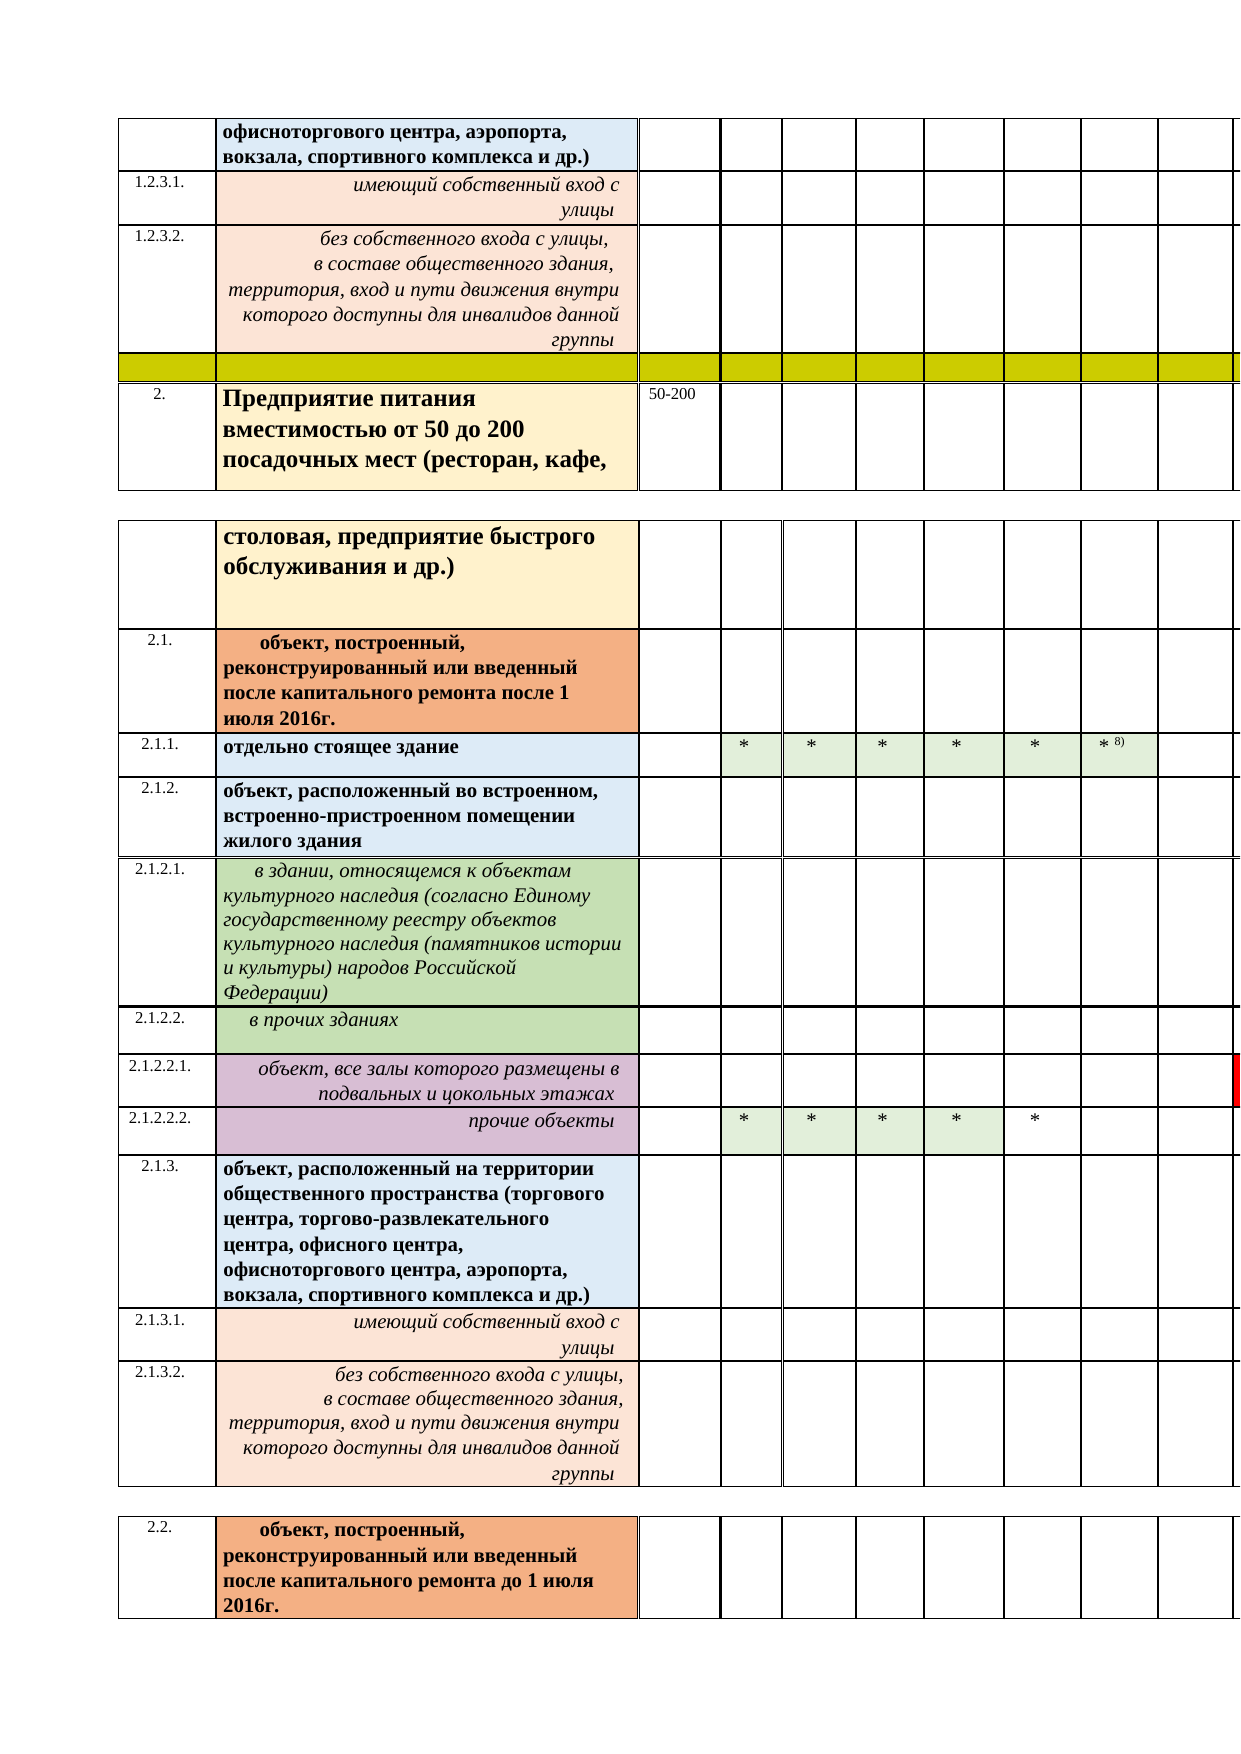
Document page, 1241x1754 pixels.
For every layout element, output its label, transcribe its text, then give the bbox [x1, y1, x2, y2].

table_cell [925, 1309, 1003, 1360]
table_cell [857, 1055, 923, 1106]
table_cell [1005, 226, 1080, 352]
table_cell 2. [119, 384, 215, 490]
table_cell [1082, 630, 1157, 732]
table_header [1005, 521, 1080, 628]
table_cell [1159, 384, 1232, 490]
table_header [1159, 1517, 1232, 1618]
table_cell [857, 630, 923, 732]
table_cell [640, 1156, 720, 1307]
table_cell [1234, 354, 1240, 381]
table_cell [1159, 1008, 1232, 1053]
table_cell [1234, 119, 1240, 170]
table_cell [640, 1309, 720, 1360]
table_cell [784, 1309, 855, 1360]
table_cell [1234, 734, 1240, 776]
table_cell [784, 1008, 855, 1053]
table_cell 2.1. [119, 630, 215, 732]
table_cell [1234, 226, 1240, 352]
table_cell * [1005, 1108, 1080, 1154]
table_cell [925, 1156, 1003, 1307]
table_cell [857, 354, 923, 381]
table_cell [640, 734, 720, 776]
table_cell [1159, 1055, 1232, 1106]
table_cell * [857, 1108, 923, 1154]
table_cell [722, 1362, 781, 1486]
table_header [857, 1517, 923, 1618]
table_cell [1234, 1309, 1240, 1360]
table_cell [1159, 172, 1232, 224]
table_cell [925, 119, 1003, 170]
table_cell 1.2.3.1. [119, 172, 215, 224]
table_header [1234, 1517, 1240, 1618]
table_cell [640, 1108, 720, 1154]
table_cell [1005, 630, 1080, 732]
table_cell [217, 354, 637, 381]
table_cell [783, 384, 855, 490]
table_header объект, построенный, реконструированный или введенный после капитального ремонта до 1 июля 2016г. [217, 1517, 637, 1618]
table_header [1234, 521, 1240, 628]
table_cell [1234, 1362, 1240, 1486]
table_cell [925, 1362, 1003, 1486]
table_cell [1005, 172, 1080, 224]
table_cell [640, 859, 720, 1005]
table_cell [640, 1362, 720, 1486]
table_cell [640, 778, 720, 856]
table_cell [1082, 859, 1157, 1005]
table_cell [1234, 630, 1240, 732]
table_cell [1082, 172, 1157, 224]
table_cell [857, 1309, 923, 1360]
table_cell объект, расположенный на территории общественного пространства (торгового центра, торгово-развлекательного центра, офисного центра, офисноторгового центра, аэропорта, вокзала, спортивного комплекса и др.) [217, 1156, 638, 1307]
table_cell [1159, 354, 1232, 381]
table_cell [925, 859, 1003, 1005]
table_cell [857, 778, 923, 856]
table_header [640, 521, 720, 628]
table_cell 1.2.3.2. [119, 226, 215, 352]
table_cell [784, 1156, 855, 1307]
table_cell [1082, 1156, 1157, 1307]
table_cell [722, 859, 781, 1005]
table_cell [1005, 778, 1080, 856]
table_cell [722, 226, 781, 352]
table_cell [1082, 1309, 1157, 1360]
table_cell [1082, 1108, 1157, 1154]
table_cell [857, 1362, 923, 1486]
table_cell объект, построенный, реконструированный или введенный после капитального ремонта после 1 июля 2016г. [217, 630, 638, 732]
table_cell [925, 226, 1003, 352]
table_cell * [925, 1108, 1003, 1154]
table_cell [640, 1008, 720, 1053]
table_cell [1005, 859, 1080, 1005]
table_cell [1159, 226, 1232, 352]
table_cell в прочих зданиях [217, 1008, 638, 1053]
table_cell [1159, 1362, 1232, 1486]
table_cell [857, 1008, 923, 1053]
table_cell [1082, 384, 1157, 490]
table_cell Предприятие питания вместимостью от 50 до 200 посадочных мест (ресторан, кафе, [217, 384, 637, 490]
table_cell [640, 354, 719, 381]
table_cell [1159, 1108, 1232, 1154]
table_cell [783, 119, 855, 170]
table_cell [1005, 1362, 1080, 1486]
table_cell [925, 172, 1003, 224]
table_cell [925, 778, 1003, 856]
table_header [1159, 521, 1232, 628]
table_cell 2.1.3.2. [119, 1362, 215, 1486]
table_cell [640, 226, 719, 352]
table_cell 2.1.3.1. [119, 1309, 215, 1360]
table_cell [1005, 384, 1080, 490]
table_header [722, 1517, 781, 1618]
table_cell [722, 354, 781, 381]
table_cell [857, 172, 923, 224]
table_cell [784, 630, 855, 732]
table_cell [119, 354, 215, 381]
table_cell [722, 384, 781, 490]
table_cell [640, 1055, 720, 1106]
table_cell [1159, 119, 1232, 170]
table_cell [925, 1055, 1003, 1106]
table_cell [1005, 1156, 1080, 1307]
table_cell [784, 1362, 855, 1486]
table_cell * [722, 1108, 781, 1154]
table_cell [1159, 859, 1232, 1005]
table_cell [1082, 1055, 1157, 1106]
table_cell в здании, относящемся к объектам культурного наследия (согласно Единому государственному реестру объектов культурного наследия (памятников истории и культуры) народов Российской Федерации) [217, 859, 638, 1005]
table_cell [1234, 859, 1240, 1005]
table_cell [1082, 119, 1157, 170]
table_cell [925, 1008, 1003, 1053]
table_cell офисноторгового центра, аэропорта, вокзала, спортивного комплекса и др.) [217, 119, 637, 170]
table_header [783, 1517, 855, 1618]
table_cell [857, 859, 923, 1005]
table_cell [1082, 1362, 1157, 1486]
table_cell объект, все залы которого размещены в подвальных и цокольных этажах [217, 1055, 638, 1106]
table_cell [783, 354, 855, 381]
table_cell [119, 119, 215, 170]
table_cell [857, 1156, 923, 1307]
table_header [1082, 1517, 1157, 1618]
table_cell [640, 630, 720, 732]
table_header [1082, 521, 1157, 628]
table_cell [783, 226, 855, 352]
table_cell [1159, 630, 1232, 732]
table_cell [1005, 119, 1080, 170]
table_cell [722, 630, 781, 732]
table_cell [1005, 1008, 1080, 1053]
table_cell * [1234, 1055, 1240, 1106]
table_cell [1082, 1008, 1157, 1053]
table_cell [1234, 1156, 1240, 1307]
table_header 2.2. [119, 1517, 215, 1618]
table_cell [1159, 734, 1232, 776]
table_cell [1082, 226, 1157, 352]
table_header [925, 521, 1003, 628]
table_cell [722, 1008, 781, 1053]
table_cell 2.1.2.2.2. [119, 1108, 215, 1154]
table_cell [1234, 1108, 1240, 1154]
table_cell * 8) [1082, 734, 1157, 776]
table_header [784, 521, 855, 628]
table_cell [722, 1309, 781, 1360]
table_header [925, 1517, 1003, 1618]
table_cell отдельно стоящее здание [217, 734, 638, 776]
table_cell 2.1.3. [119, 1156, 215, 1307]
table_cell * [1005, 734, 1080, 776]
table_header [857, 521, 923, 628]
table_cell * [722, 734, 781, 776]
table_cell [722, 119, 781, 170]
table_cell [1234, 1008, 1240, 1053]
table_cell [1082, 778, 1157, 856]
table_cell [640, 119, 719, 170]
table_cell [722, 1156, 781, 1307]
table_cell объект, расположенный во встроенном, встроенно-пристроенном помещении жилого здания [217, 778, 638, 856]
table_cell прочие объекты [217, 1108, 638, 1154]
table_cell [925, 354, 1003, 381]
table_cell 2.1.1. [119, 734, 215, 776]
table_cell [857, 226, 923, 352]
table_cell [1234, 384, 1240, 490]
table_cell * [857, 734, 923, 776]
table_cell имеющий собственный вход с улицы [217, 172, 637, 224]
table_cell [925, 630, 1003, 732]
table_cell [783, 172, 855, 224]
table_cell [1159, 778, 1232, 856]
table_cell [722, 1055, 781, 1106]
table_cell [857, 384, 923, 490]
table_cell [857, 119, 923, 170]
table_cell [784, 778, 855, 856]
table_cell [1234, 778, 1240, 856]
table_cell 2.1.2. [119, 778, 215, 856]
table_header столовая, предприятие быстрого обслуживания и др.) [217, 521, 638, 628]
table_cell 2.1.2.1. [119, 859, 215, 1005]
table_cell 2.1.2.2.1. [119, 1055, 215, 1106]
table_cell 2.1.2.2. [119, 1008, 215, 1053]
table_header [119, 521, 215, 628]
table_cell * [784, 734, 855, 776]
table_cell * [784, 1108, 855, 1154]
table_cell [1159, 1309, 1232, 1360]
table_header [722, 521, 781, 628]
table_cell [1159, 1156, 1232, 1307]
table_cell [1005, 354, 1080, 381]
table_cell без собственного входа с улицы, в составе общественного здания, территория, вход и пути движения внутри которого доступны для инвалидов данной группы [217, 226, 637, 352]
table_cell [784, 859, 855, 1005]
table_cell [925, 384, 1003, 490]
table_cell 50-200 [640, 384, 719, 490]
table_header [1005, 1517, 1080, 1618]
table_cell без собственного входа с улицы, в составе общественного здания, территория, вход и пути движения внутри которого доступны для инвалидов данной группы [217, 1362, 638, 1486]
table_cell * [925, 734, 1003, 776]
table_cell [722, 778, 781, 856]
table_cell [784, 1055, 855, 1106]
table_cell [640, 172, 719, 224]
table_cell [1234, 172, 1240, 224]
table_cell [1005, 1055, 1080, 1106]
table_header [640, 1517, 719, 1618]
table_cell имеющий собственный вход с улицы [217, 1309, 638, 1360]
table_cell [722, 172, 781, 224]
table_cell [1005, 1309, 1080, 1360]
table_cell [1082, 354, 1157, 381]
